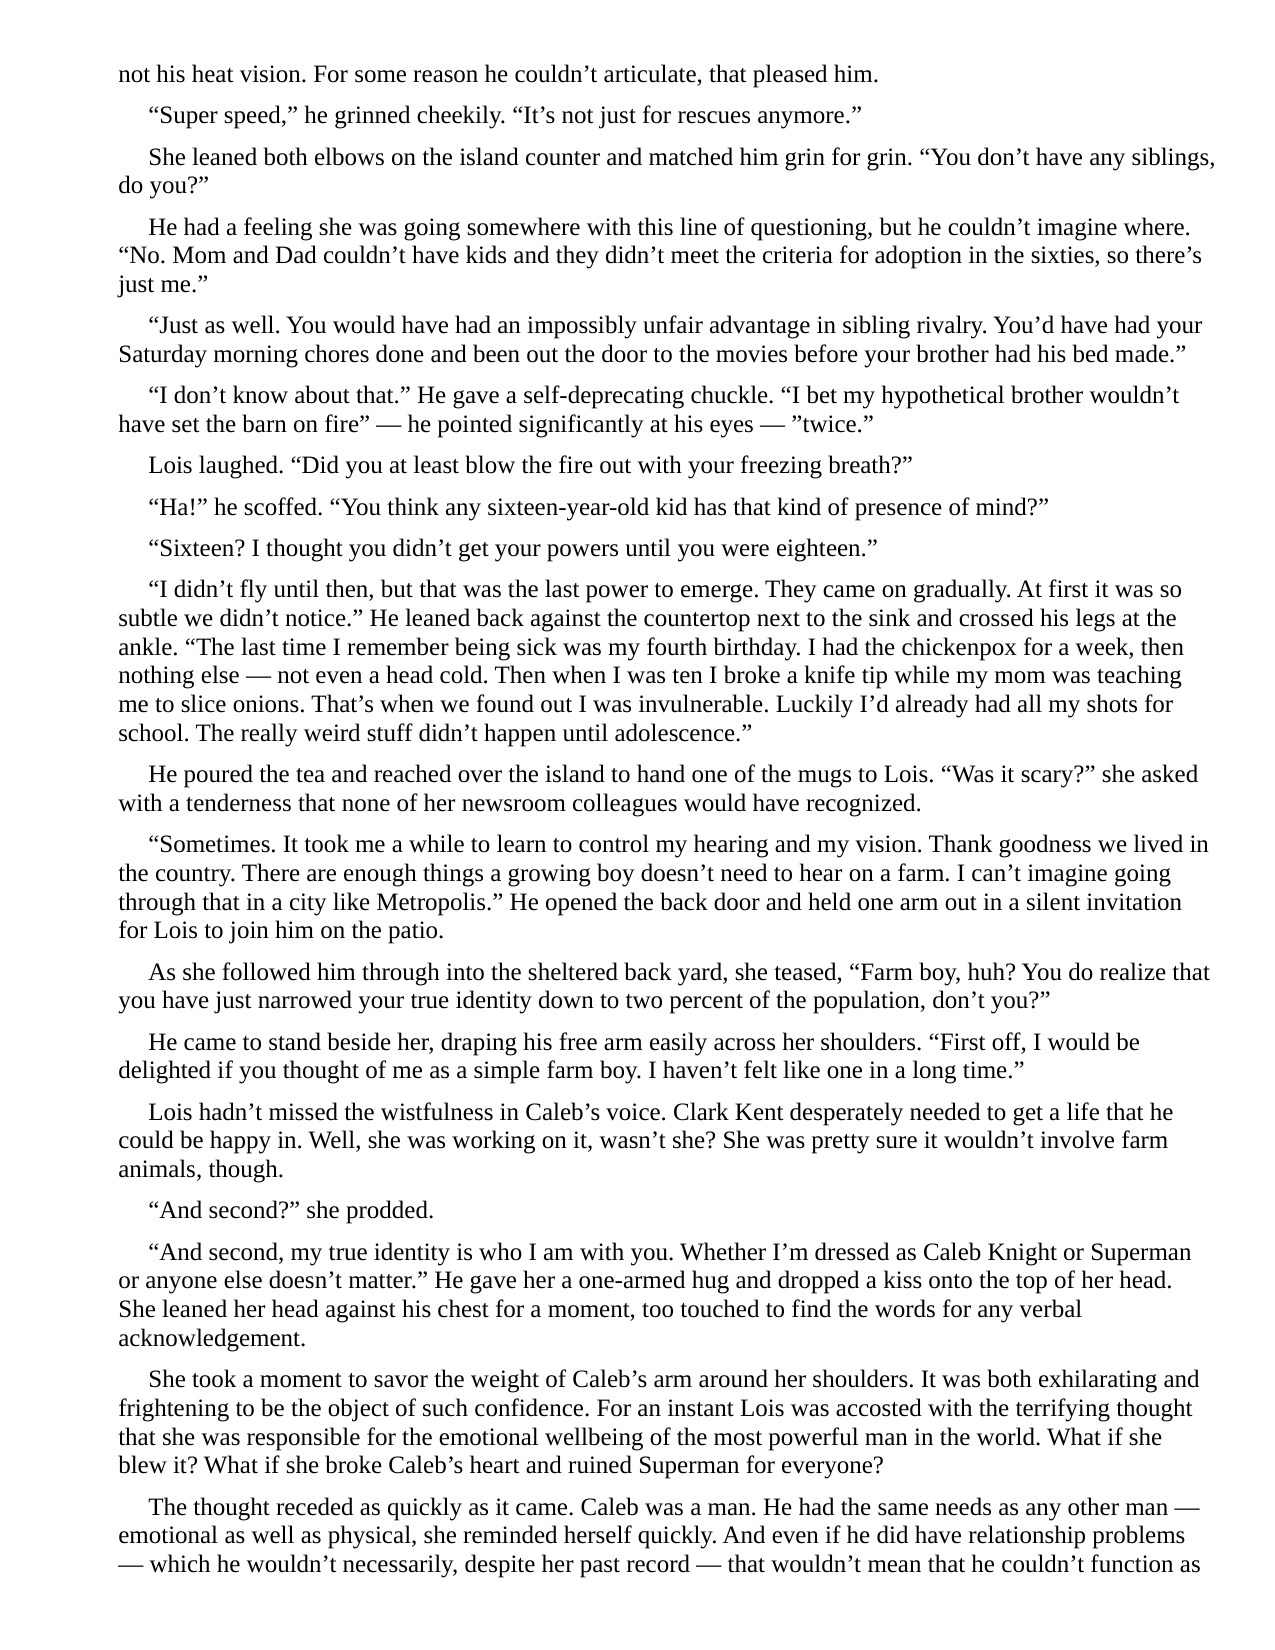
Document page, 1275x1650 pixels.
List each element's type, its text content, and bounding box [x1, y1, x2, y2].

text As she followed him through into the sheltered back yard, she teased, “Farm boy, huh? You do realize that you have just narrowed your true identity down to two percent of the population, don’t you?” [118, 957, 1216, 1014]
text “Ha!” he scoffed. “You think any sixteen-year-old kid has that kind of presence of mind?” [118, 492, 1216, 520]
text “Super speed,” he grinned cheekily. “It’s not just for rescues anymore.” [118, 100, 1216, 129]
text “And second?” she prodded. [118, 1195, 1216, 1224]
text “Sixteen? I thought you didn’t get your powers until you were eighteen.” [118, 533, 1216, 562]
text Lois hadn’t missed the wistfulness in Caleb’s voice. Clark Kent desperately needed to get a life that he could be happy in. Well, she was working on it, wasn’t she? She was pretty sure it wouldn’t involve farm animals, though. [118, 1097, 1216, 1183]
text “Just as well. You would have had an impossibly unfair advantage in sibling rivalry. You’d have had your Saturday morning chores done and been out the door to the movies before your brother had his bed made.” [118, 310, 1216, 368]
text “And second, my true identity is who I am with you. Whether I’m dressed as Caleb Knight or Superman or anyone else doesn’t matter.” He gave her a one-armed hug and dropped a kiss onto the top of her head. She leaned her head against his chest for a moment, too touched to find the words for any verbal acknowledgement. [118, 1237, 1216, 1352]
text He had a feeling she was going somewhere with this line of questioning, but he couldn’t imagine where. “No. Mom and Dad couldn’t have kids and they didn’t meet the criteria for adoption in the sixties, so there’s just me.” [118, 212, 1216, 298]
text “I don’t know about that.” He gave a self-deprecating chuckle. “I bet my hypothetical brother wouldn’t have set the barn on fire” — he pointed significantly at his eyes — ”twice.” [118, 380, 1216, 438]
text “I didn’t fly until then, but that was the last power to emerge. They came on gradually. At first it was so subtle we didn’t notice.” He leaned back against the countertop next to the sink and crossed his legs at the ankle. “The last time I remember being sick was my fourth birthday. I had the chickenpox for a week, then nothing else — not even a head cold. Then when I was ten I broke a knife tip while my mom was teaching me to slice onions. That’s when we found out I was invulnerable. Luckily I’d already had all my shots for school. The really weird stuff didn’t happen until adolescence.” [118, 574, 1216, 747]
text He poured the tea and reached over the island to hand one of the mugs to Lois. “Was it scary?” she asked with a tenderness that none of her newsroom colleagues would have recognized. [118, 759, 1216, 817]
text She leaned both elbows on the island counter and matched him grin for grin. “You don’t have any siblings, do you?” [118, 142, 1216, 199]
text She took a moment to savor the weight of Caleb’s arm around her shoulders. It was both exhilarating and frightening to be the object of such confidence. For an instant Lois was accosted with the terrifying thought that she was responsible for the emotional wellbeing of the most powerful man in the world. What if she blew it? What if she broke Caleb’s heart and ruined Superman for everyone? [118, 1364, 1216, 1479]
text Lois laughed. “Did you at least blow the fire out with your freezing breath?” [118, 450, 1216, 479]
text not his heat vision. For some reason he couldn’t articulate, that pleased him. [118, 59, 1216, 88]
text The thought receded as quickly as it came. Caleb was a man. He had the same needs as any other man — emotional as well as physical, she reminded herself quickly. And even if he did have relationship problems — which he wouldn’t necessarily, despite her past record — that wouldn’t mean that he couldn’t function as [118, 1492, 1216, 1578]
text He came to stand beside her, draping his free arm easily across her shoulders. “First off, I would be delighted if you thought of me as a simple farm boy. I haven’t felt like one in a long time.” [118, 1027, 1216, 1084]
text “Sometimes. It took me a while to learn to control my hearing and my vision. Thank goodness we lived in the country. There are enough things a growing boy doesn’t need to hear on a farm. I can’t imagine going through that in a city like Metropolis.” He opened the back door and held one arm out in a silent invitation for Lois to join him on the patio. [118, 829, 1216, 944]
